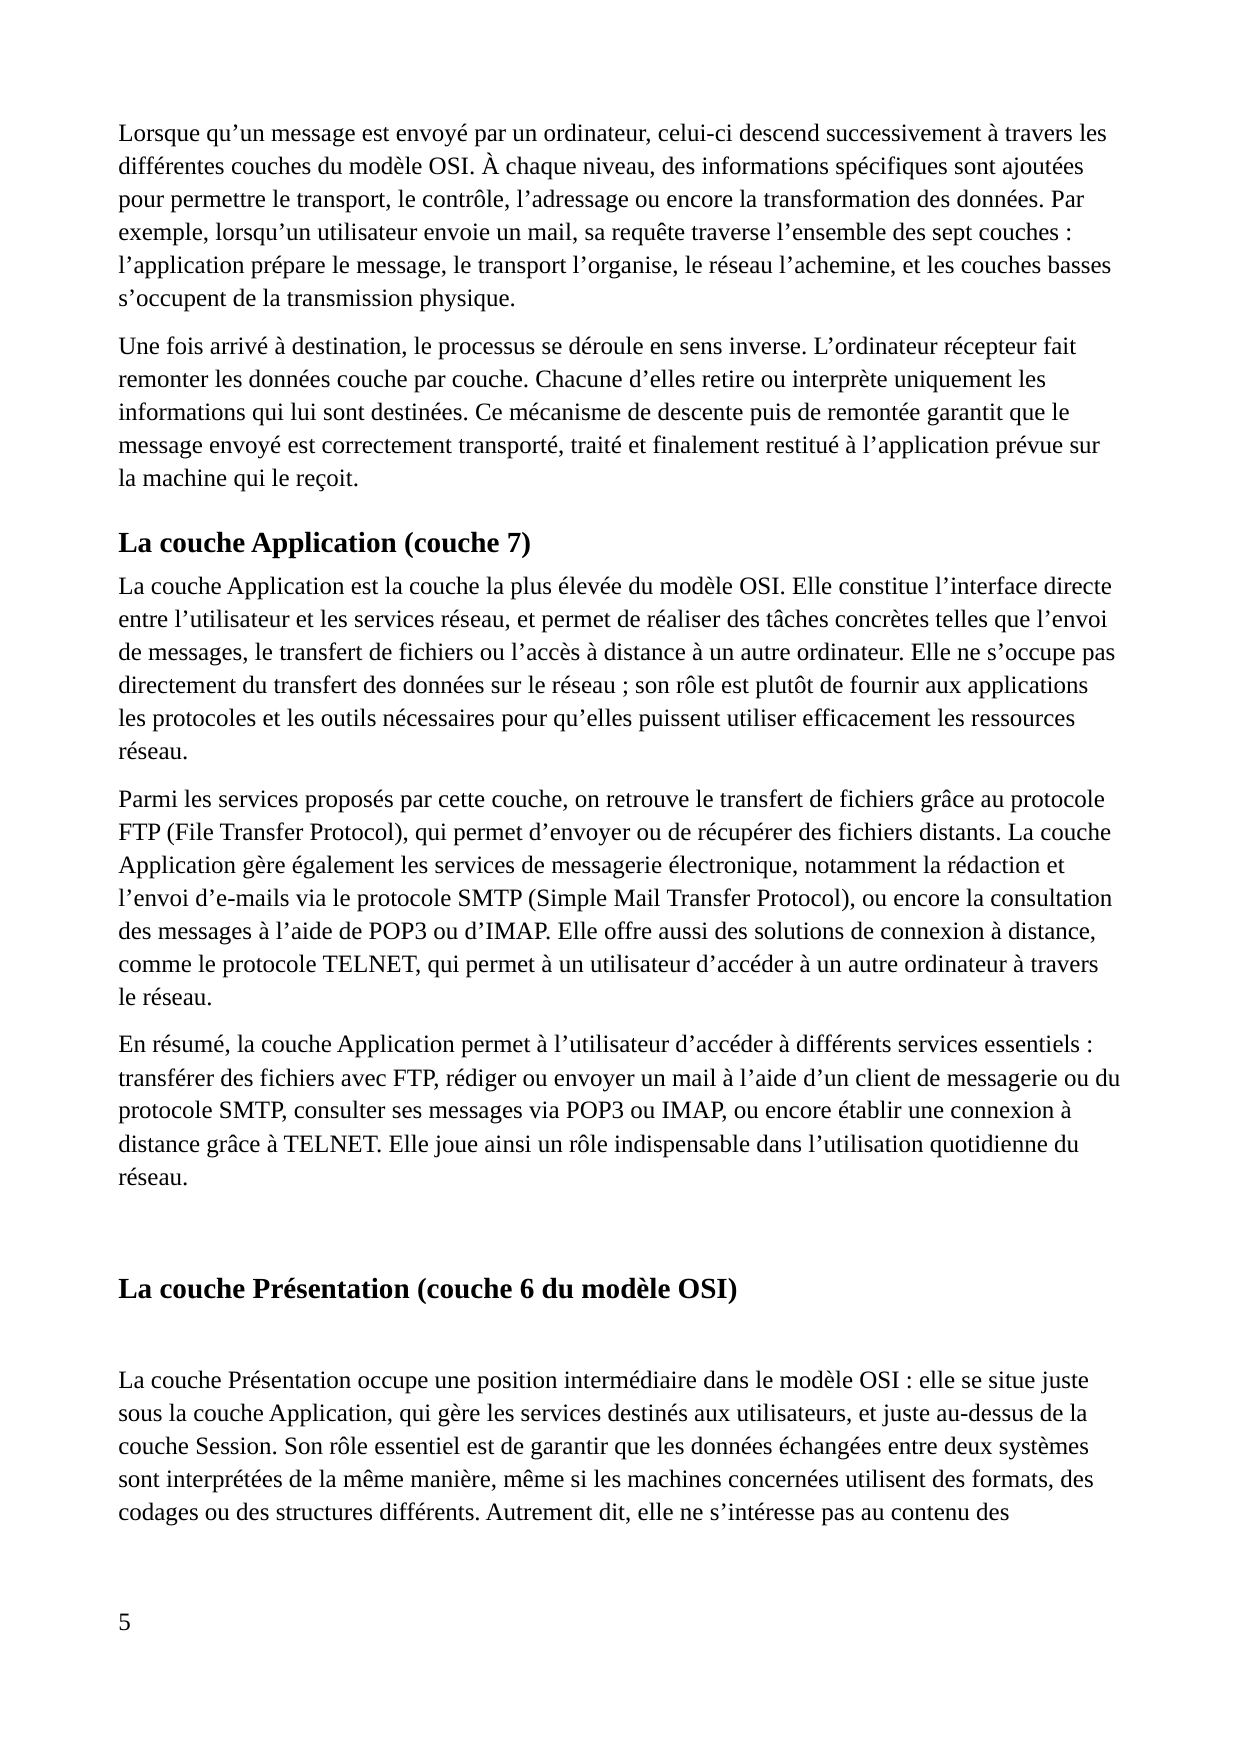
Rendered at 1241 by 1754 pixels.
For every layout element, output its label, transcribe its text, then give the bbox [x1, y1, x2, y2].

text Une fois arrivé à destination, le processus se déroule en sens inverse. L’ordinateur récepteur fait remonter les données couche par couche. Chacune d’elles retire ou interprète uniquement les informations qui lui sont destinées. Ce mécanisme de descente puis de remontée garantit que le message envoyé est correctement transporté, traité et finalement restitué à l’application prévue sur la machine qui le reçoit. [118, 331, 1122, 492]
text En résumé, la couche Application permet à l’utilisateur d’accéder à différents services essentiels : transférer des fichiers avec FTP, rédiger ou envoyer un mail à l’aide d’un client de messagerie ou du protocole SMTP, consulter ses messages via POP3 ou IMAP, ou encore établir une connexion à distance grâce à TELNET. Elle joue ainsi un rôle indispensable dans l’utilisation quotidienne du réseau. [118, 1029, 1122, 1190]
text La couche Présentation occupe une position intermédiaire dans le modèle OSI : elle se situe juste sous la couche Application, qui gère les services destinés aux utilisateurs, et juste au-dessus de la couche Session. Son rôle essentiel est de garantir que les données échangées entre deux systèmes sont interprétées de la même manière, même si les machines concernées utilisent des formats, des codages ou des structures différents. Autrement dit, elle ne s’intéresse pas au contenu des [118, 1365, 1122, 1526]
text Lorsque qu’un message est envoyé par un ordinateur, celui-ci descend successivement à travers les différentes couches du modèle OSI. À chaque niveau, des informations spécifiques sont ajoutées pour permettre le transport, le contrôle, l’adressage ou encore la transformation des données. Par exemple, lorsqu’un utilisateur envoie un mail, sa requête traverse l’ensemble des sept couches : l’application prépare le message, le transport l’organise, le réseau l’achemine, et les couches basses s’occupent de la transmission physique. [118, 118, 1122, 312]
text Parmi les services proposés par cette couche, on retrouve le transfert de fichiers grâce au protocole FTP (File Transfer Protocol), qui permet d’envoyer ou de récupérer des fichiers distants. La couche Application gère également les services de messagerie électronique, notamment la rédaction et l’envoi d’e-mails via le protocole SMTP (Simple Mail Transfer Protocol), ou encore la consultation des messages à l’aide de POP3 ou d’IMAP. Elle offre aussi des solutions de connexion à distance, comme le protocole TELNET, qui permet à un utilisateur d’accéder à un autre ordinateur à travers le réseau. [118, 784, 1122, 1011]
subtitle La couche Présentation (couche 6 du modèle OSI) [118, 1271, 1122, 1305]
subtitle La couche Application (couche 7) [118, 525, 1122, 559]
text La couche Application est la couche la plus élevée du modèle OSI. Elle constitue l’interface directe entre l’utilisateur et les services réseau, et permet de réaliser des tâches concrètes telles que l’envoi de messages, le transfert de fichiers ou l’accès à distance à un autre ordinateur. Elle ne s’occupe pas directement du transfert des données sur le réseau ; son rôle est plutôt de fournir aux applications les protocoles et les outils nécessaires pour qu’elles puissent utiliser efficacement les ressources réseau. [118, 571, 1122, 765]
